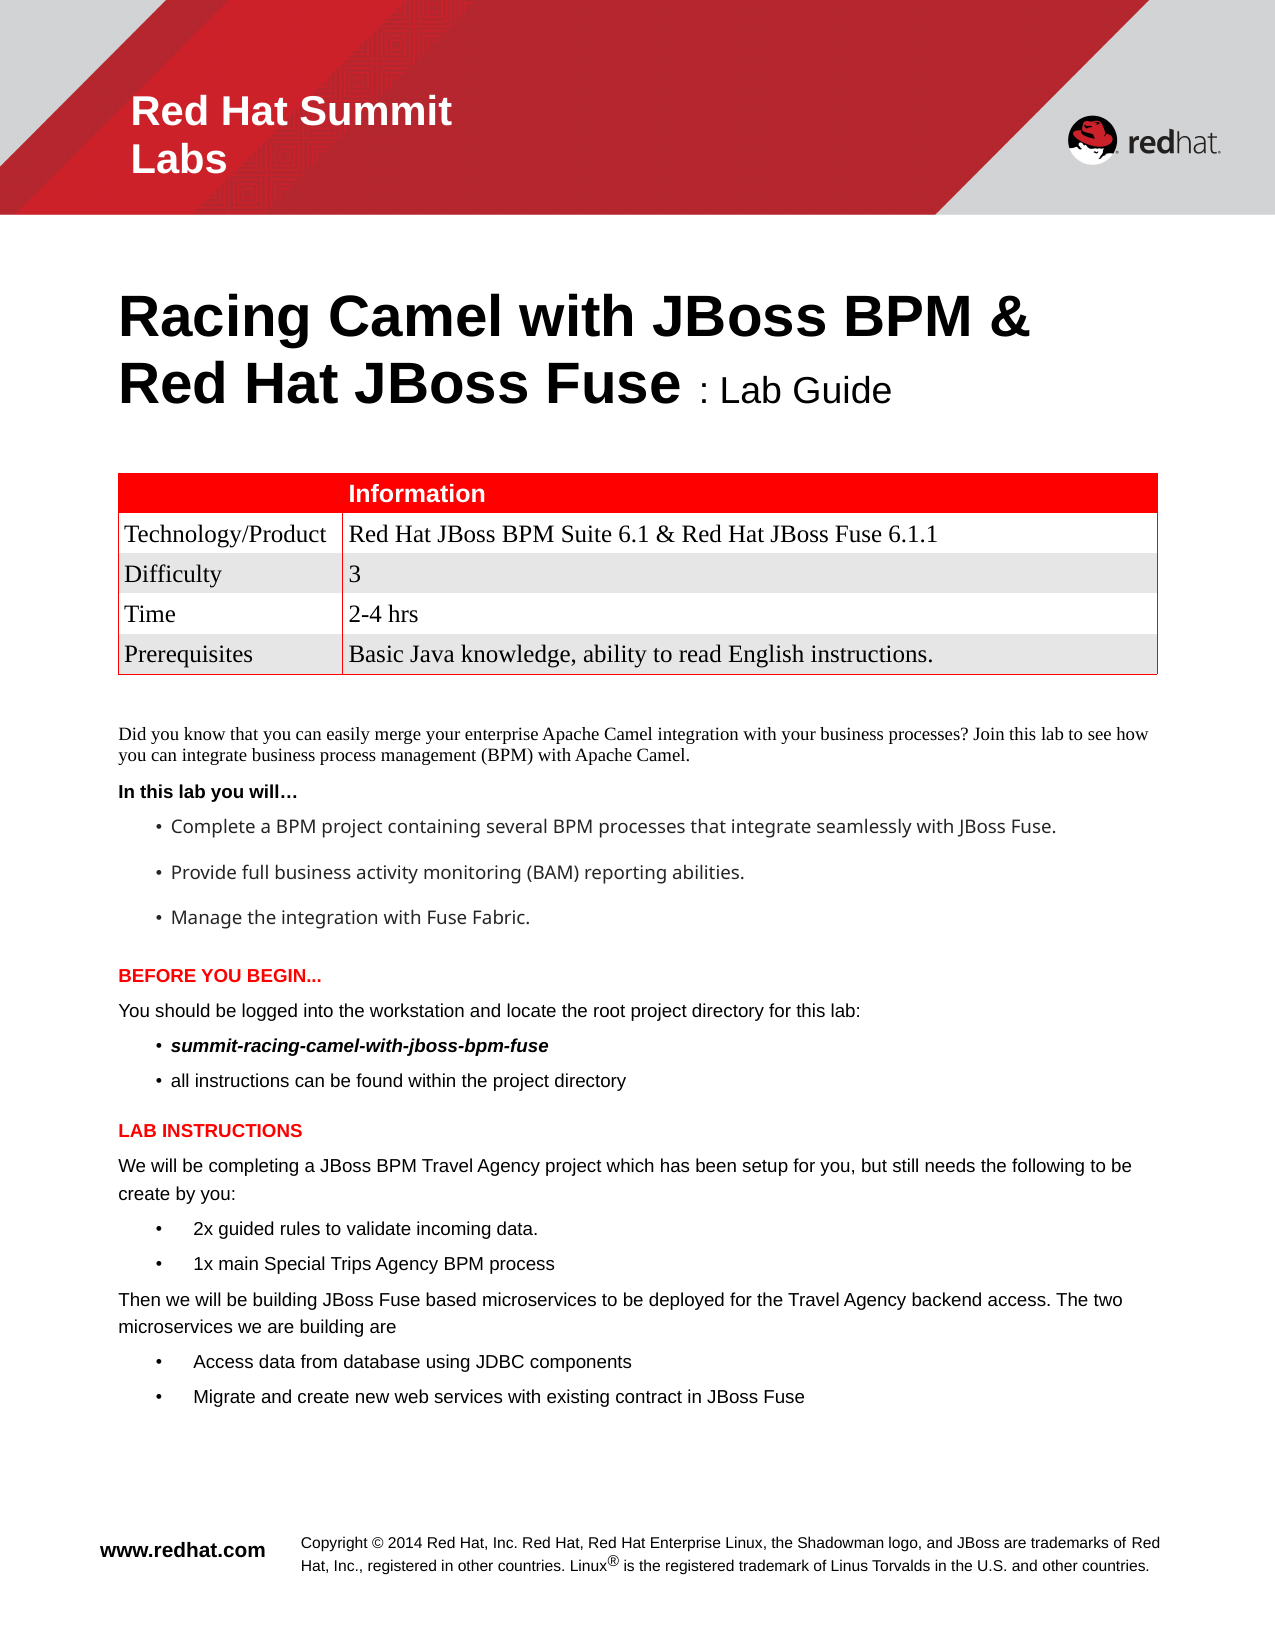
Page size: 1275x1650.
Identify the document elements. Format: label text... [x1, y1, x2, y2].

list Complete a BPM project containing several BPM processes that integrate seamlessly with JBoss Fuse. [156, 814, 1157, 839]
table_header Information [343, 474, 1157, 513]
table_cell Basic Java knowledge, ability to read English instructions. [343, 634, 1157, 674]
text www.redhat.com [100, 1537, 276, 1561]
text Copyright © 2014 Red Hat, Inc. Red Hat, Red Hat Enterprise Linux, the Shadowman logo, and JBoss are trademarks of Red Hat, Inc., registered in other countries. Linux® is the registered trademark of Linus Torvalds in the U.S. and other countries. [301, 1534, 1184, 1575]
table_cell Time [119, 594, 342, 634]
text Before you begin... [118, 964, 1157, 986]
list all instructions can be found within the project directory [156, 1070, 1157, 1092]
title Racing Camel with JBoss BPM & Red Hat JBoss Fuse : Lab Guide [118, 215, 1157, 416]
table_cell Technology/Product [119, 513, 342, 553]
list 2x guided rules to validate incoming data. [156, 1218, 1157, 1239]
text Lab Instructions [118, 1120, 1157, 1142]
list Access data from database using JDBC components [156, 1351, 1157, 1373]
text Did you know that you can easily merge your enterprise Apache Camel integration with your business processes? Join this lab to see how you can integrate business process management (BPM) with Apache Camel. [118, 722, 1157, 766]
text We will be completing a JBoss BPM Travel Agency project which has been setup for you, but still needs the following to be create by you: [118, 1155, 1157, 1204]
table_cell Difficulty [119, 553, 342, 593]
text Then we will be building JBoss Fuse based microservices to be deployed for the Travel Agency backend access. The two microservices we are building are [118, 1288, 1157, 1337]
text In this lab you will… [118, 781, 1157, 802]
list 1x main Special Trips Agency BPM process [156, 1253, 1157, 1275]
list summit-racing-camel-with-jboss-bpm-fuse [156, 1035, 1157, 1056]
table_cell 3 [343, 553, 1157, 593]
list Migrate and create new web services with existing contract in JBoss Fuse [156, 1386, 1157, 1408]
table_header [119, 474, 342, 513]
text You should be logged into the workstation and locate the root project directory for this lab: [118, 999, 1157, 1021]
table_cell 2-4 hrs [343, 594, 1157, 634]
table_cell Red Hat JBoss BPM Suite 6.1 & Red Hat JBoss Fuse 6.1.1 [343, 513, 1157, 553]
table_cell Prerequisites [119, 634, 342, 674]
list Provide full business activity monitoring (BAM) reporting abilities. [156, 859, 1157, 884]
list Manage the integration with Fuse Fabric. [156, 904, 1157, 930]
picture [0, 0, 1275, 215]
